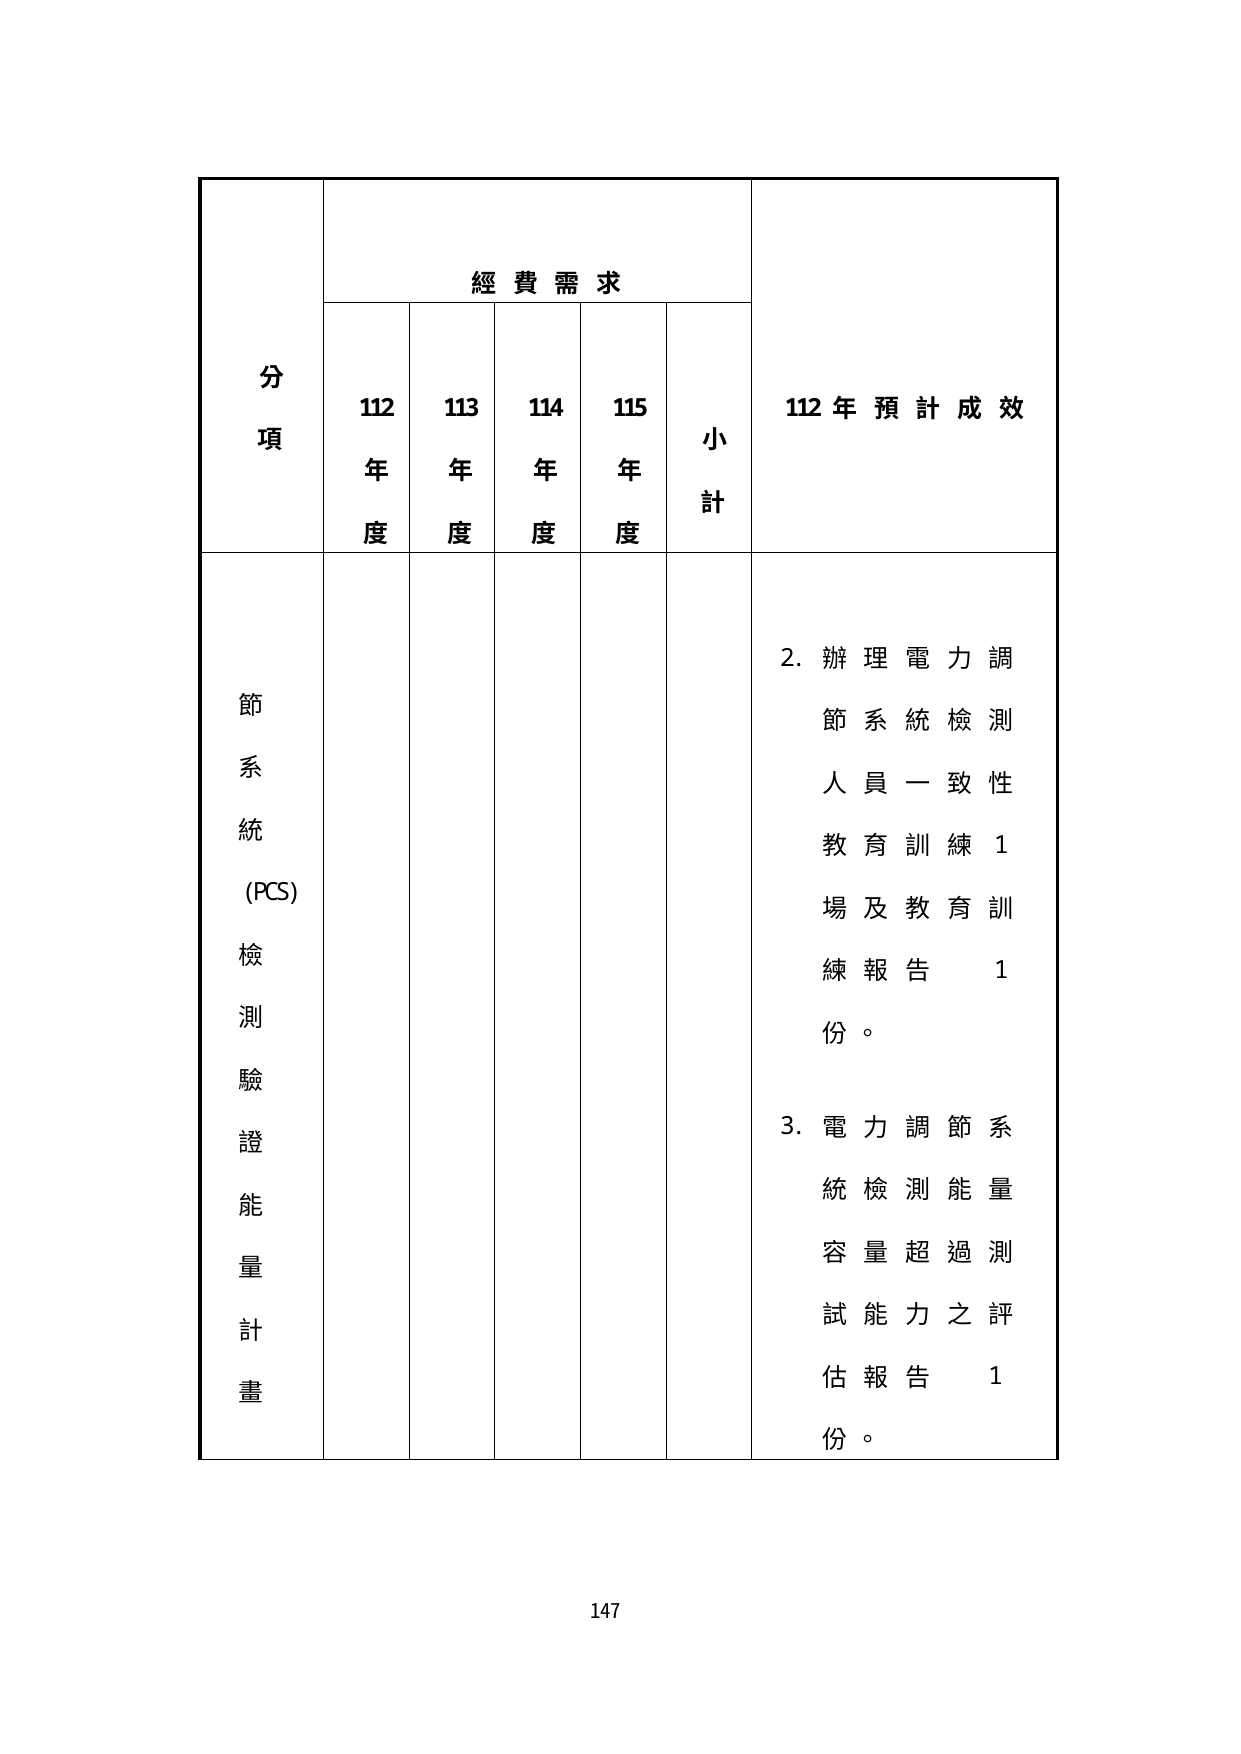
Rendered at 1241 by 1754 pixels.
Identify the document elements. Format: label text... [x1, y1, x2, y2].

table_header 分項 [202, 180, 323, 552]
table_cell [410, 553, 494, 1458]
table_cell [667, 553, 751, 1458]
table_header 經費需求 [324, 180, 751, 302]
table_cell 112年度 [324, 303, 409, 552]
table_header 112年預計成效 [752, 180, 1056, 552]
table_cell 114年度 [495, 303, 580, 552]
table_cell [324, 553, 409, 1458]
table_cell 2.辦理電力調節系統檢測人員一致性教育訓練1場及教育訓練報告 1份。 3.電力調節系統檢測能量容量超過測試能力之評估報告 1 份。 [752, 553, 1056, 1458]
table_cell [581, 553, 666, 1458]
table_cell 節系統(PCS)檢測驗證能量計畫 [202, 553, 323, 1458]
table_cell [495, 553, 580, 1458]
table_cell 115年度 [581, 303, 666, 552]
table_cell 小計 [667, 303, 751, 552]
table_cell 113年度 [410, 303, 494, 552]
